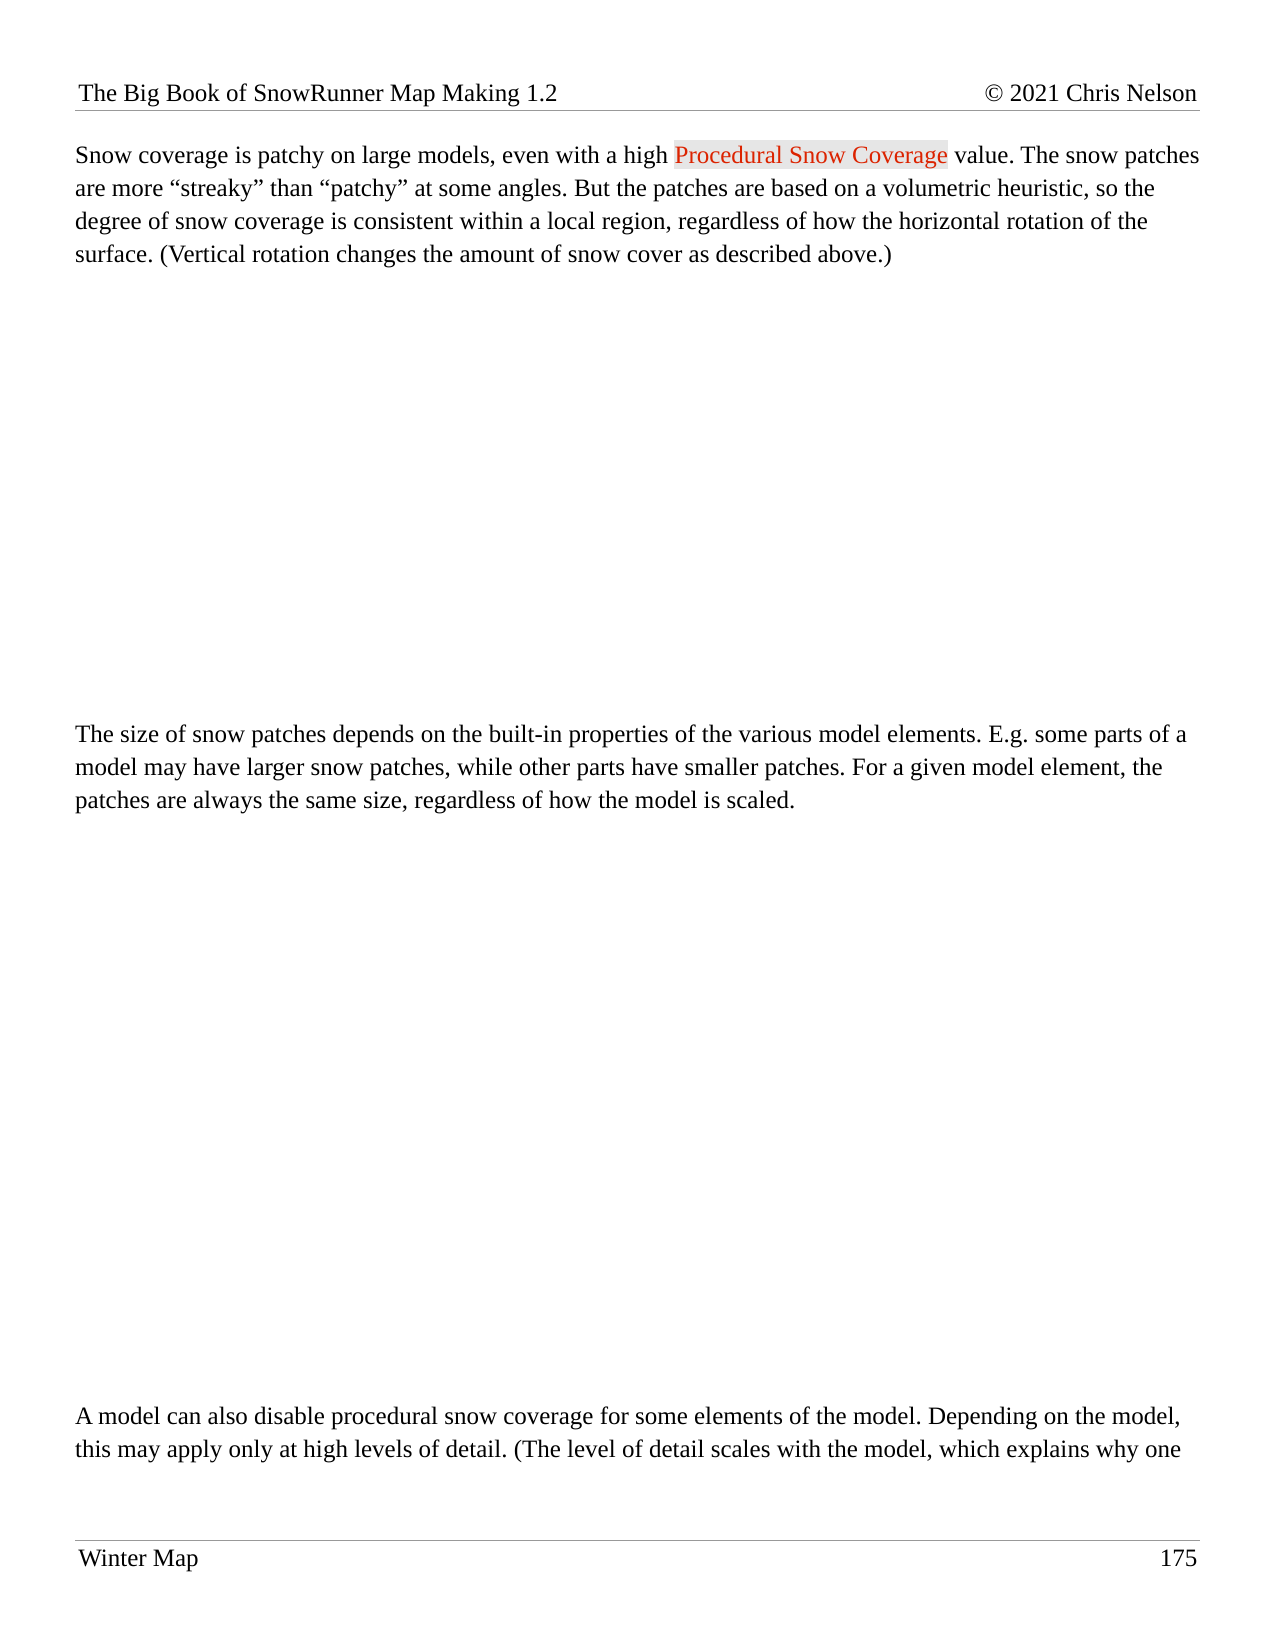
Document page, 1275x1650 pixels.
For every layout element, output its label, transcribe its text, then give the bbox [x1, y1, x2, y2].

text The size of snow patches depends on the built-in properties of the various model elements. E.g. some parts of a model may have larger snow patches, while other parts have smaller patches. For a given model element, the patches are always the same size, regardless of how the model is scaled. [75, 719, 1200, 814]
text A model can also disable procedural snow coverage for some elements of the model. Depending on the model, this may apply only at high levels of detail. (The level of detail scales with the model, which explains why one [75, 1401, 1200, 1463]
text Snow coverage is patchy on large models, even with a high Procedural Snow Coverage value. The snow patches are more “streaky” than “patchy” at some angles. But the patches are based on a volumetric heuristic, so the degree of snow coverage is consistent within a local region, regardless of how the horizontal rotation of the surface. (Vertical rotation changes the amount of snow cover as described above.) [75, 140, 1200, 268]
